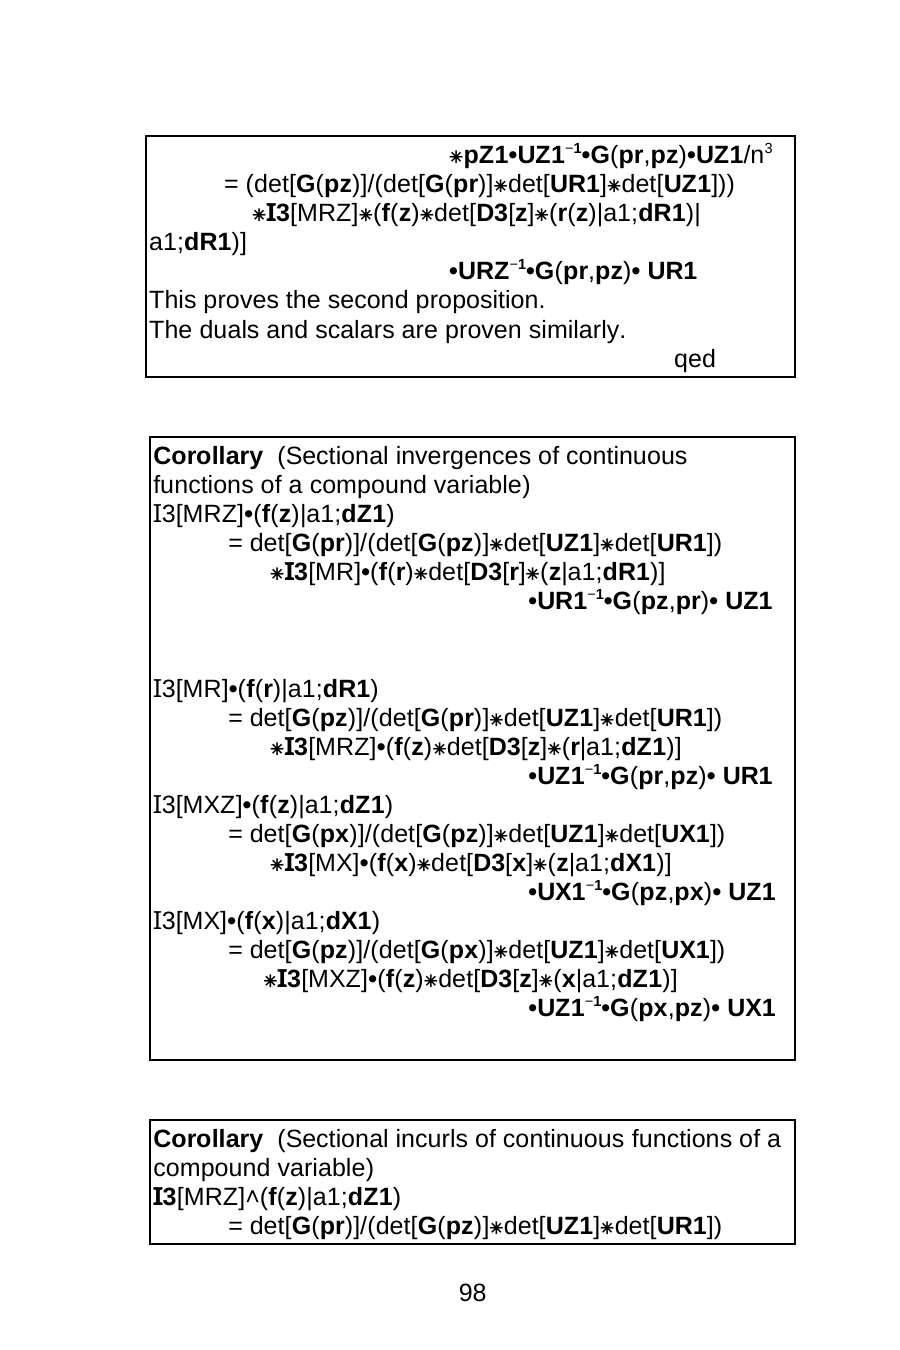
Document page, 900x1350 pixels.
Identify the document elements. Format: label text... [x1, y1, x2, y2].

table_header Corollary (Sectional incurls of continuous functions of a compound variable) Ɪ3[MRZ]˄(f(z)|a1;dZ1) = det[G(pr)]/(det[G(pz)]⁕det[UZ1]⁕det[UR1]) [151, 1121, 794, 1243]
table_header ⁕pZ1•UZ1−1•G(pr,pz)•UZ1/n3 = (det[G(pz)]/(det[G(pr)]⁕det[UR1]⁕det[UZ1])) ⁕Ɪ3[MRZ]⁕(f(z)⁕det[D3[z]⁕(r(z)|a1;dR1)|a1;dR1)] •URZ−1•G(pr,pz)• UR1 This proves the second proposition. The duals and scalars are proven similarly. qed [147, 137, 794, 376]
table_header Corollary (Sectional invergences of continuous functions of a compound variable) Ɪ3[MRZ]•(f(z)|a1;dZ1) = det[G(pr)]/(det[G(pz)]⁕det[UZ1]⁕det[UR1]) ⁕Ɪ3[MR]•(f(r)⁕det[D3[r]⁕(z|a1;dR1)] •UR1−1•G(pz,pr)• UZ1 Ɪ3[MR]•(f(r)|a1;dR1) = det[G(pz)]/(det[G(pr)]⁕det[UZ1]⁕det[UR1]) ⁕Ɪ3[MRZ]•(f(z)⁕det[D3[z]⁕(r|a1;dZ1)] •UZ1−1•G(pr,pz)• UR1 Ɪ3[MXZ]•(f(z)|a1;dZ1) = det[G(px)]/(det[G(pz)]⁕det[UZ1]⁕det[UX1]) ⁕Ɪ3[MX]•(f(x)⁕det[D3[x]⁕(z|a1;dX1)] •UX1−1•G(pz,px)• UZ1 Ɪ3[MX]•(f(x)|a1;dX1) = det[G(pz)]/(det[G(px)]⁕det[UZ1]⁕det[UX1]) ⁕Ɪ3[MXZ]•(f(z)⁕det[D3[z]⁕(x|a1;dZ1)] •UZ1−1•G(px,pz)• UX1 [151, 438, 794, 1059]
